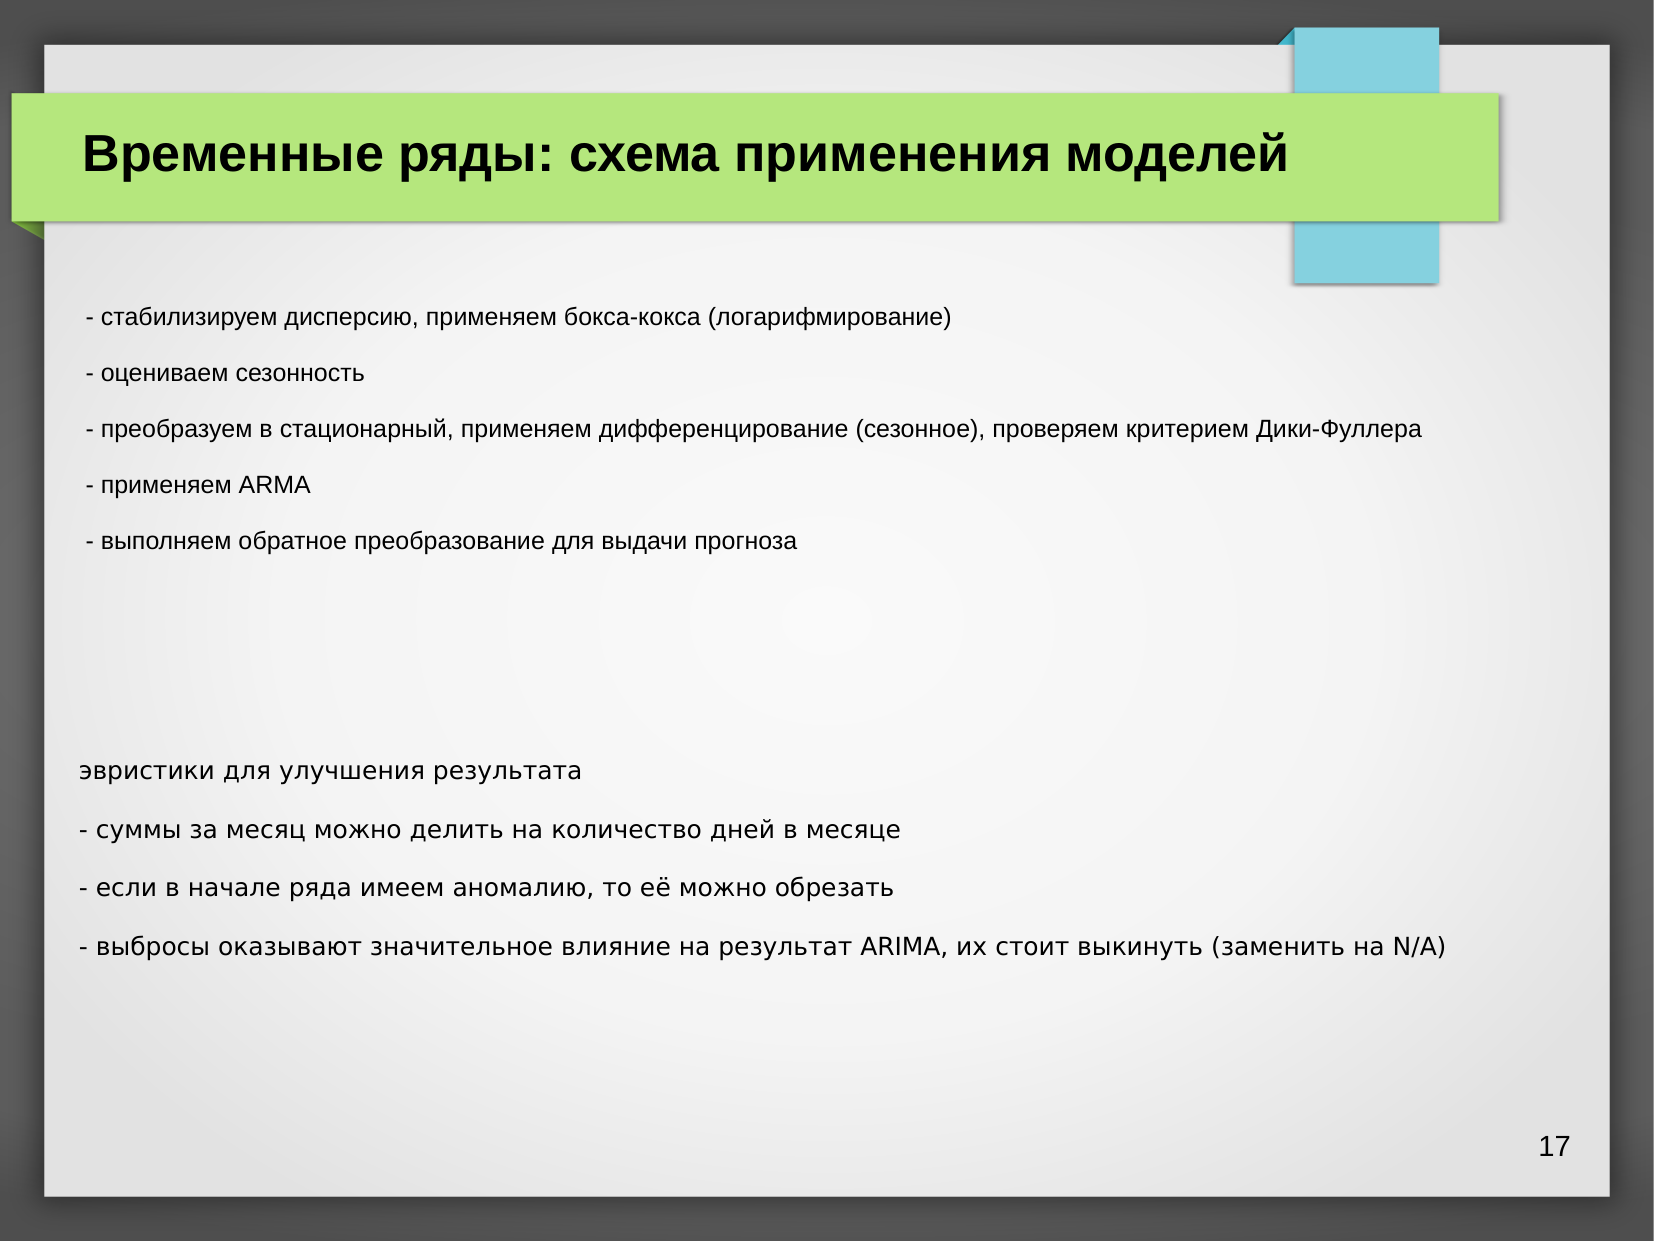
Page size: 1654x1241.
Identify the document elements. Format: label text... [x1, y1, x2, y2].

text_box эвристики для улучшения результата - суммы за месяц можно делить на количество дней в месяце - если в начале ряда имеем аномалию, то её можно обрезать - выбросы оказывают значительное влияние на результат ARIMA, их стоит выкинуть (заменить на N/A) [64, 719, 1583, 1040]
title Временные ряды: схема применения моделей [82, 94, 1406, 213]
text_box - стабилизируем дисперсию, применяем бокса-кокса (логарифмирование) - оцениваем сезонность - преобразуем в стационарный, применяем дифференцирование (сезонное), проверяем критерием Дики-Фуллера - применяем ARMA - выполняем обратное преобразование для выдачи прогноза [70, 295, 1571, 647]
picture [0, 0, 1654, 1241]
